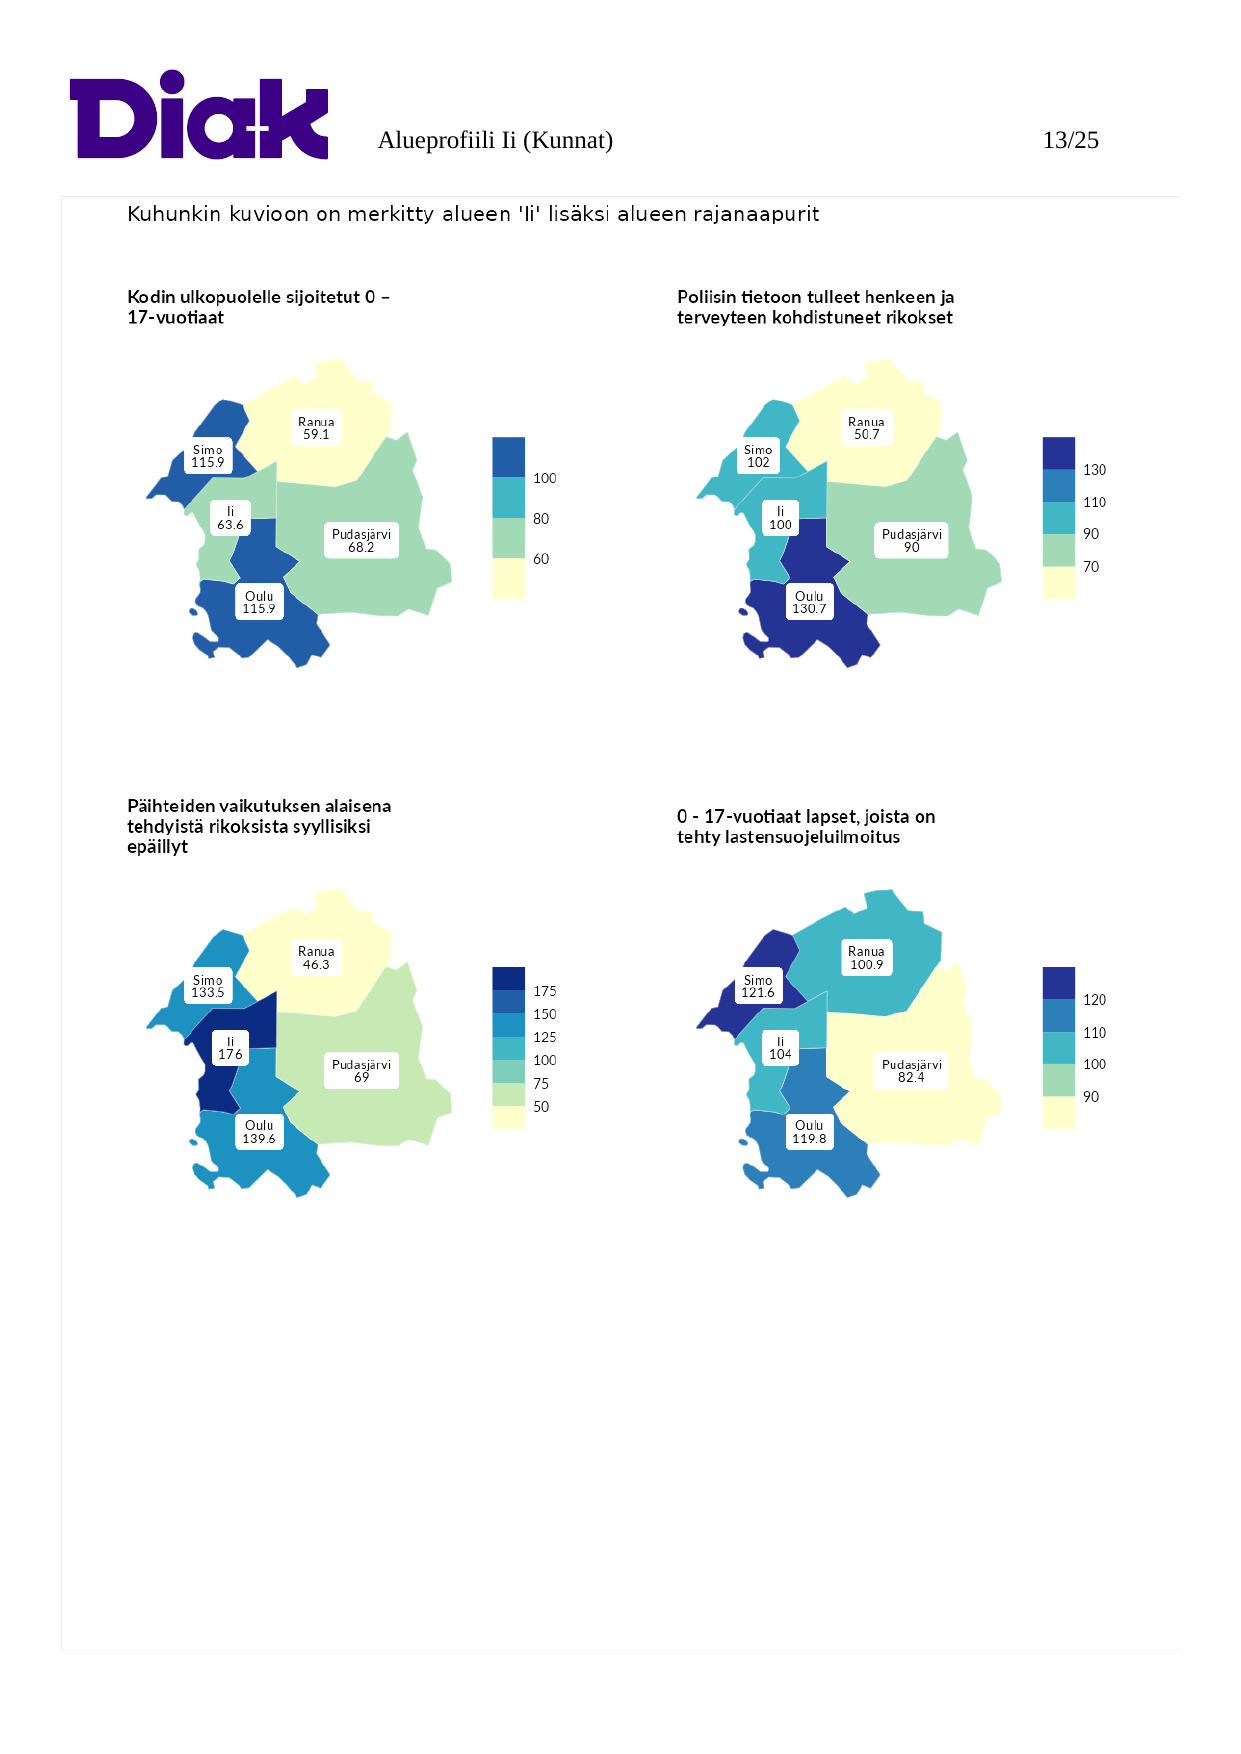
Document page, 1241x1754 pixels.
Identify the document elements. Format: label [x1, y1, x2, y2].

picture [61, 196, 1179, 1651]
